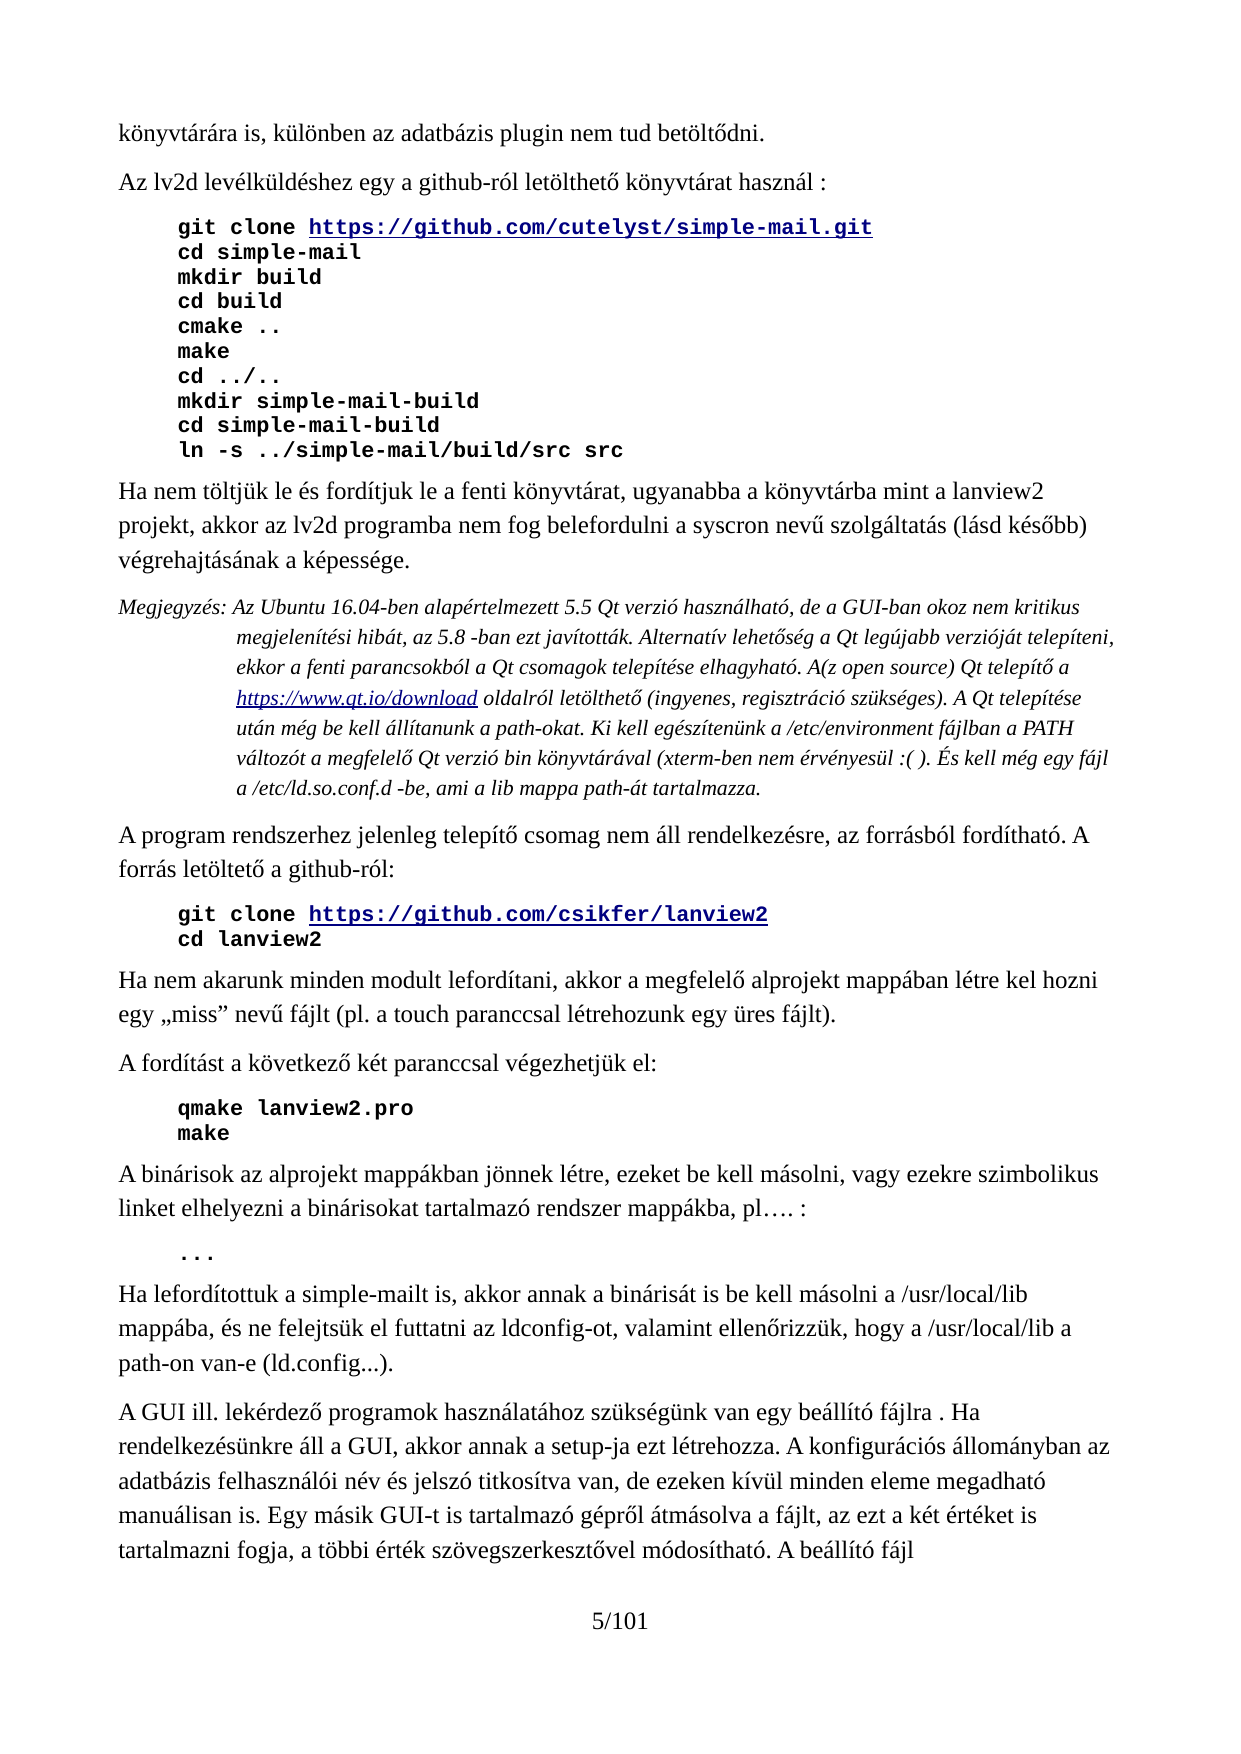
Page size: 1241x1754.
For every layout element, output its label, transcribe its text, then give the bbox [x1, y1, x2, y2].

text A fordítást a következő két paranccsal végezhetjük el: [118, 1048, 1122, 1077]
text A GUI ill. lekérdező programok használatához szükségünk van egy beállító fájlra . Ha rendelkezésünkre áll a GUI, akkor annak a setup-ja ezt létrehozza. A konfigurációs állományban az adatbázis felhasználói név és jelszó titkosítva van, de ezeken kívül minden eleme megadható manuálisan is. Egy másik GUI-t is tartalmazó gépről átmásolva a fájlt, az ezt a két értéket is tartalmazni fogja, a többi érték szövegszerkesztővel módosítható. A beállító fájl [118, 1397, 1122, 1564]
text Az lv2d levélküldéshez egy a github-ról letölthető könyvtárat használ : [118, 167, 1122, 196]
text git clone https://github.com/cutelyst/simple-mail.git cd simple-mail mkdir build cd build cmake .. make cd ../.. mkdir simple-mail-build cd simple-mail-build ln -s ../simple-mail/build/src src [177, 216, 1122, 464]
text qmake lanview2.pro make [177, 1097, 1122, 1147]
text git clone https://github.com/csikfer/lanview2 cd lanview2 [177, 903, 1122, 953]
text Ha nem akarunk minden modult lefordítani, akkor a megfelelő alprojekt mappában létre kel hozni egy „miss” nevű fájlt (pl. a touch paranccsal létrehozunk egy üres fájlt). [118, 965, 1122, 1028]
text ... [177, 1242, 1122, 1267]
text A binárisok az alprojekt mappákban jönnek létre, ezeket be kell másolni, vagy ezekre szimbolikus linket elhelyezni a binárisokat tartalmazó rendszer mappákba, pl…. : [118, 1159, 1122, 1222]
text A program rendszerhez jelenleg telepítő csomag nem áll rendelkezésre, az forrásból fordítható. A forrás letöltető a github-ról: [118, 820, 1122, 883]
text Ha nem töltjük le és fordítjuk le a fenti könyvtárat, ugyanabba a könyvtárba mint a lanview2 projekt, akkor az lv2d programba nem fog belefordulni a syscron nevű szolgáltatás (lásd később) végrehajtásának a képessége. [118, 476, 1122, 574]
text könyvtárára is, különben az adatbázis plugin nem tud betöltődni. [118, 118, 1122, 147]
text Ha lefordítottuk a simple-mailt is, akkor annak a binárisát is be kell másolni a /usr/local/lib mappába, és ne felejtsük el futtatni az ldconfig-ot, valamint ellenőrizzük, hogy a /usr/local/lib a path-on van-e (ld.config...). [118, 1279, 1122, 1377]
text Megjegyzés: Az Ubuntu 16.04-ben alapértelmezett 5.5 Qt verzió használható, de a GUI-ban okoz nem kritikus megjelenítési hibát, az 5.8 -ban ezt javították. Alternatív lehetőség a Qt legújabb verzióját telepíteni, ekkor a fenti parancsokból a Qt csomagok telepítése elhagyható. A(z open source) Qt telepítő a https://www.qt.io/download oldalról letölthető (ingyenes, regisztráció szükséges). A Qt telepítése után még be kell állítanunk a path-okat. Ki kell egészítenünk a /etc/environment fájlban a PATH változót a megfelelő Qt verzió bin könyvtárával (xterm-ben nem érvényesül :( ). És kell még egy fájl a /etc/ld.so.conf.d -be, ami a lib mappa path-át tartalmazza. [118, 594, 1122, 800]
